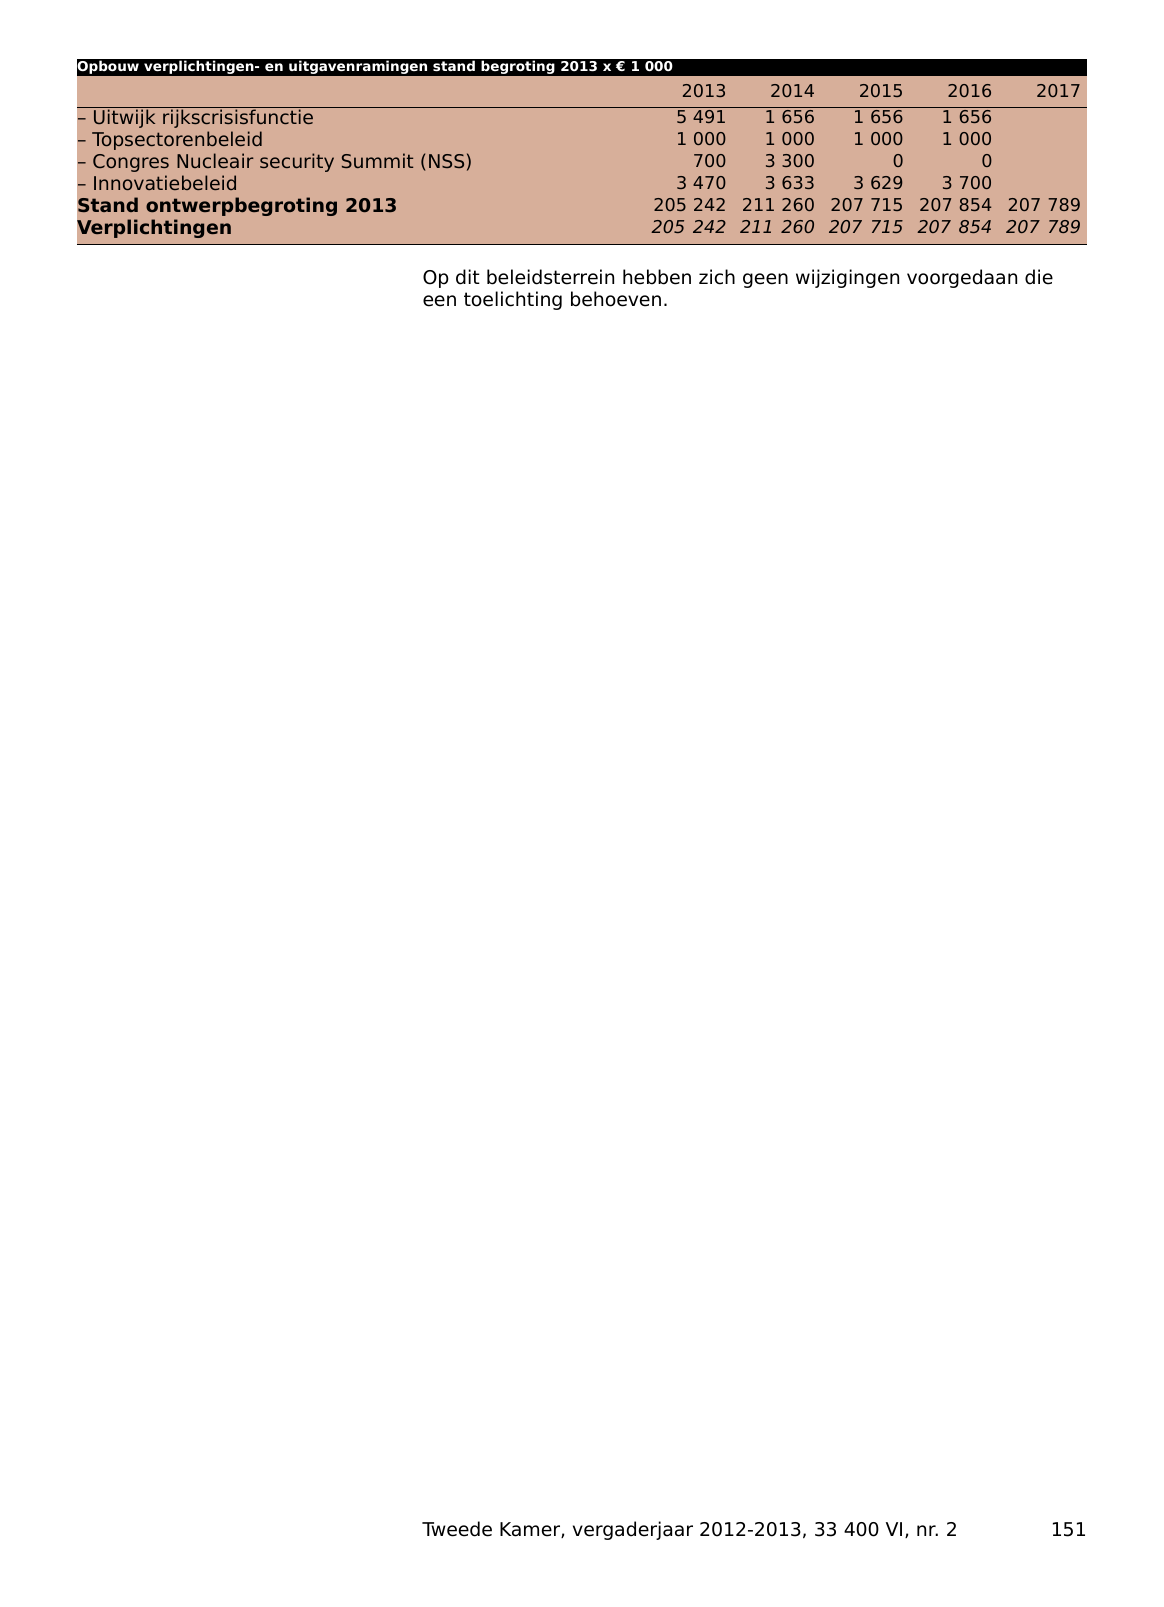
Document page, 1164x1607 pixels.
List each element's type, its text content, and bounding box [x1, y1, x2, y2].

table_cell 2016 [909, 76, 998, 107]
table_cell 207 854 [909, 195, 998, 217]
table_cell 5 491 [644, 108, 732, 129]
table_cell 211 260 [732, 217, 821, 244]
table_cell 3 300 [732, 151, 821, 173]
table_cell 1 000 [909, 129, 998, 151]
table_cell 1 656 [732, 108, 821, 129]
table_cell 207 789 [998, 217, 1087, 244]
table_cell [998, 129, 1087, 151]
table_cell – Topsectorenbeleid [77, 129, 644, 151]
table_cell [998, 151, 1087, 173]
table_cell 207 715 [821, 217, 909, 244]
table_cell [77, 76, 644, 107]
table_cell 2014 [732, 76, 821, 107]
table_cell 2015 [821, 76, 909, 107]
table_cell 2017 [998, 76, 1087, 107]
table_cell 2013 [644, 76, 732, 107]
table_cell 207 715 [821, 195, 909, 217]
table_header Opbouw verplichtingen- en uitgavenramingen stand begroting 2013 x € 1 000 [77, 59, 1087, 75]
table_cell 3 470 [644, 173, 732, 195]
table_cell 0 [909, 151, 998, 173]
table_cell Stand ontwerpbegroting 2013 [77, 195, 644, 217]
table_cell – Innovatiebeleid [77, 173, 644, 195]
table_cell – Congres Nucleair security Summit (NSS) [77, 151, 644, 173]
table_cell 0 [821, 151, 909, 173]
table_cell 211 260 [732, 195, 821, 217]
table_cell 1 656 [909, 108, 998, 129]
table_cell 1 000 [644, 129, 732, 151]
table_cell 1 656 [821, 108, 909, 129]
table_cell 1 000 [821, 129, 909, 151]
table_cell [998, 173, 1087, 195]
table_cell 700 [644, 151, 732, 173]
table_cell [998, 108, 1087, 129]
table_cell 3 633 [732, 173, 821, 195]
table_cell 205 242 [644, 217, 732, 244]
table_cell 205 242 [644, 195, 732, 217]
table_cell 1 000 [732, 129, 821, 151]
table_cell 207 789 [998, 195, 1087, 217]
table_cell Verplichtingen [77, 217, 644, 244]
table_cell 207 854 [909, 217, 998, 244]
table_cell – Uitwijk rijkscrisisfunctie [77, 108, 644, 129]
table_cell 3 629 [821, 173, 909, 195]
table_cell 3 700 [909, 173, 998, 195]
text Op dit beleidsterrein hebben zich geen wijzigingen voorgedaan die een toelichting behoeven. [422, 267, 1087, 311]
